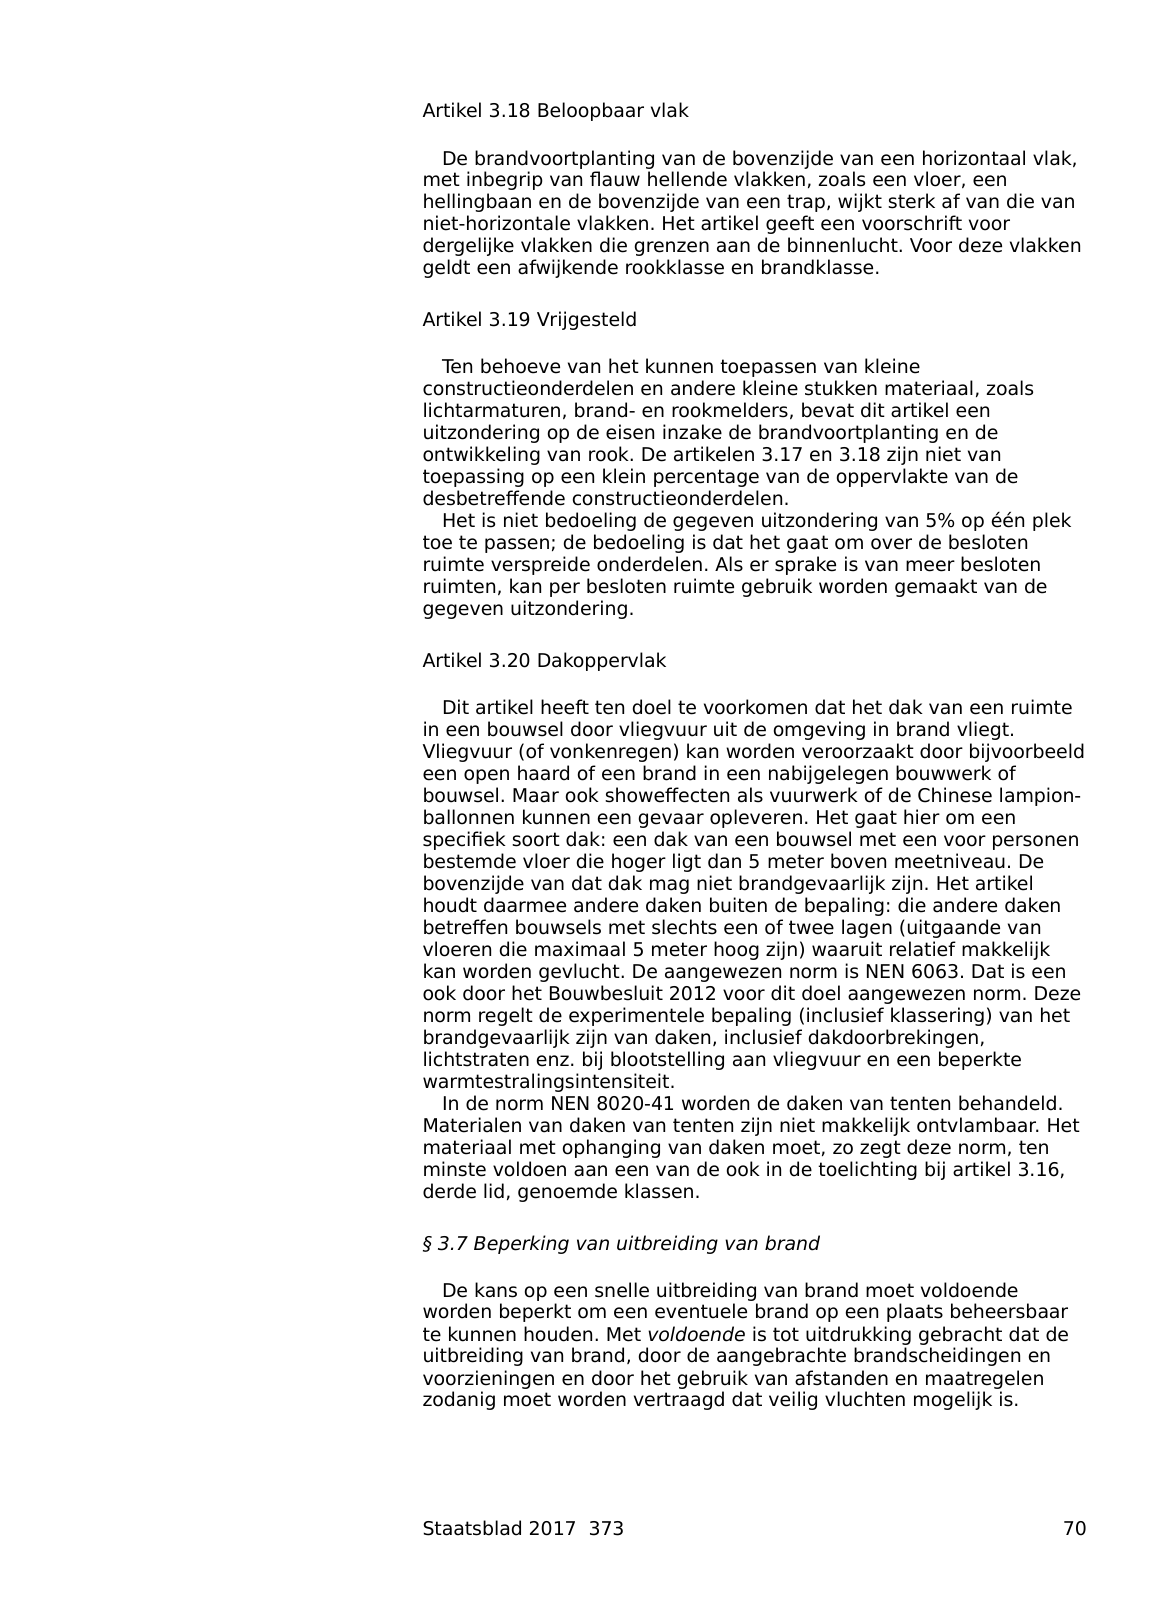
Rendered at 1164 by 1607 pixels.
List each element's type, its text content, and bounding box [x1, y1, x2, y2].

text In de norm NEN 8020-41 worden de daken van tenten behandeld. Materialen van daken van tenten zijn niet makkelijk ontvlambaar. Het materiaal met ophanging van daken moet, zo zegt deze norm, ten minste voldoen aan een van de ook in de toelichting bij artikel 3.16, derde lid, genoemde klassen. [422, 1093, 1087, 1202]
subtitle Artikel 3.18 Beloopbaar vlak [422, 100, 1087, 122]
text Het is niet bedoeling de gegeven uitzondering van 5% op één plek toe te passen; de bedoeling is dat het gaat om over de besloten ruimte verspreide onderdelen. Als er sprake is van meer besloten ruimten, kan per besloten ruimte gebruik worden gemaakt van de gegeven uitzondering. [422, 510, 1087, 620]
text Ten behoeve van het kunnen toepassen van kleine constructieonderdelen en andere kleine stukken materiaal, zoals lichtarmaturen, brand- en rookmelders, bevat dit artikel een uitzondering op de eisen inzake de brandvoortplanting en de ontwikkeling van rook. De artikelen 3.17 en 3.18 zijn niet van toepassing op een klein percentage van de oppervlakte van de desbetreffende constructieonderdelen. [422, 356, 1087, 510]
subtitle Artikel 3.19 Vrijgesteld [422, 309, 1087, 331]
subtitle Artikel 3.20 Dakoppervlak [422, 650, 1087, 672]
text De kans op een snelle uitbreiding van brand moet voldoende worden beperkt om een eventuele brand op een plaats beheersbaar te kunnen houden. Met voldoende is tot uitdrukking gebracht dat de uitbreiding van brand, door de aangebrachte brandscheidingen en voorzieningen en door het gebruik van afstanden en maatregelen zodanig moet worden vertraagd dat veilig vluchten mogelijk is. [422, 1279, 1087, 1411]
text Dit artikel heeft ten doel te voorkomen dat het dak van een ruimte in een bouwsel door vliegvuur uit de omgeving in brand vliegt. Vliegvuur (of vonkenregen) kan worden veroorzaakt door bijvoorbeeld een open haard of een brand in een nabijgelegen bouwwerk of bouwsel. Maar ook showeffecten als vuurwerk of de Chinese lampion-ballonnen kunnen een gevaar opleveren. Het gaat hier om een specifiek soort dak: een dak van een bouwsel met een voor personen bestemde vloer die hoger ligt dan 5 meter boven meetniveau. De bovenzijde van dat dak mag niet brandgevaarlijk zijn. Het artikel houdt daarmee andere daken buiten de bepaling: die andere daken betreffen bouwsels met slechts een of twee lagen (uitgaande van vloeren die maximaal 5 meter hoog zijn) waaruit relatief makkelijk kan worden gevlucht. De aangewezen norm is NEN 6063. Dat is een ook door het Bouwbesluit 2012 voor dit doel aangewezen norm. Deze norm regelt de experimentele bepaling (inclusief klassering) van het brandgevaarlijk zijn van daken, inclusief dakdoorbrekingen, lichtstraten enz. bij blootstelling aan vliegvuur en een beperkte warmtestralingsintensiteit. [422, 697, 1087, 1093]
subtitle § 3.7 Beperking van uitbreiding van brand [422, 1232, 1087, 1254]
text De brandvoortplanting van de bovenzijde van een horizontaal vlak, met inbegrip van flauw hellende vlakken, zoals een vloer, een hellingbaan en de bovenzijde van een trap, wijkt sterk af van die van niet-horizontale vlakken. Het artikel geeft een voorschrift voor dergelijke vlakken die grenzen aan de binnenlucht. Voor deze vlakken geldt een afwijkende rookklasse en brandklasse. [422, 147, 1087, 279]
